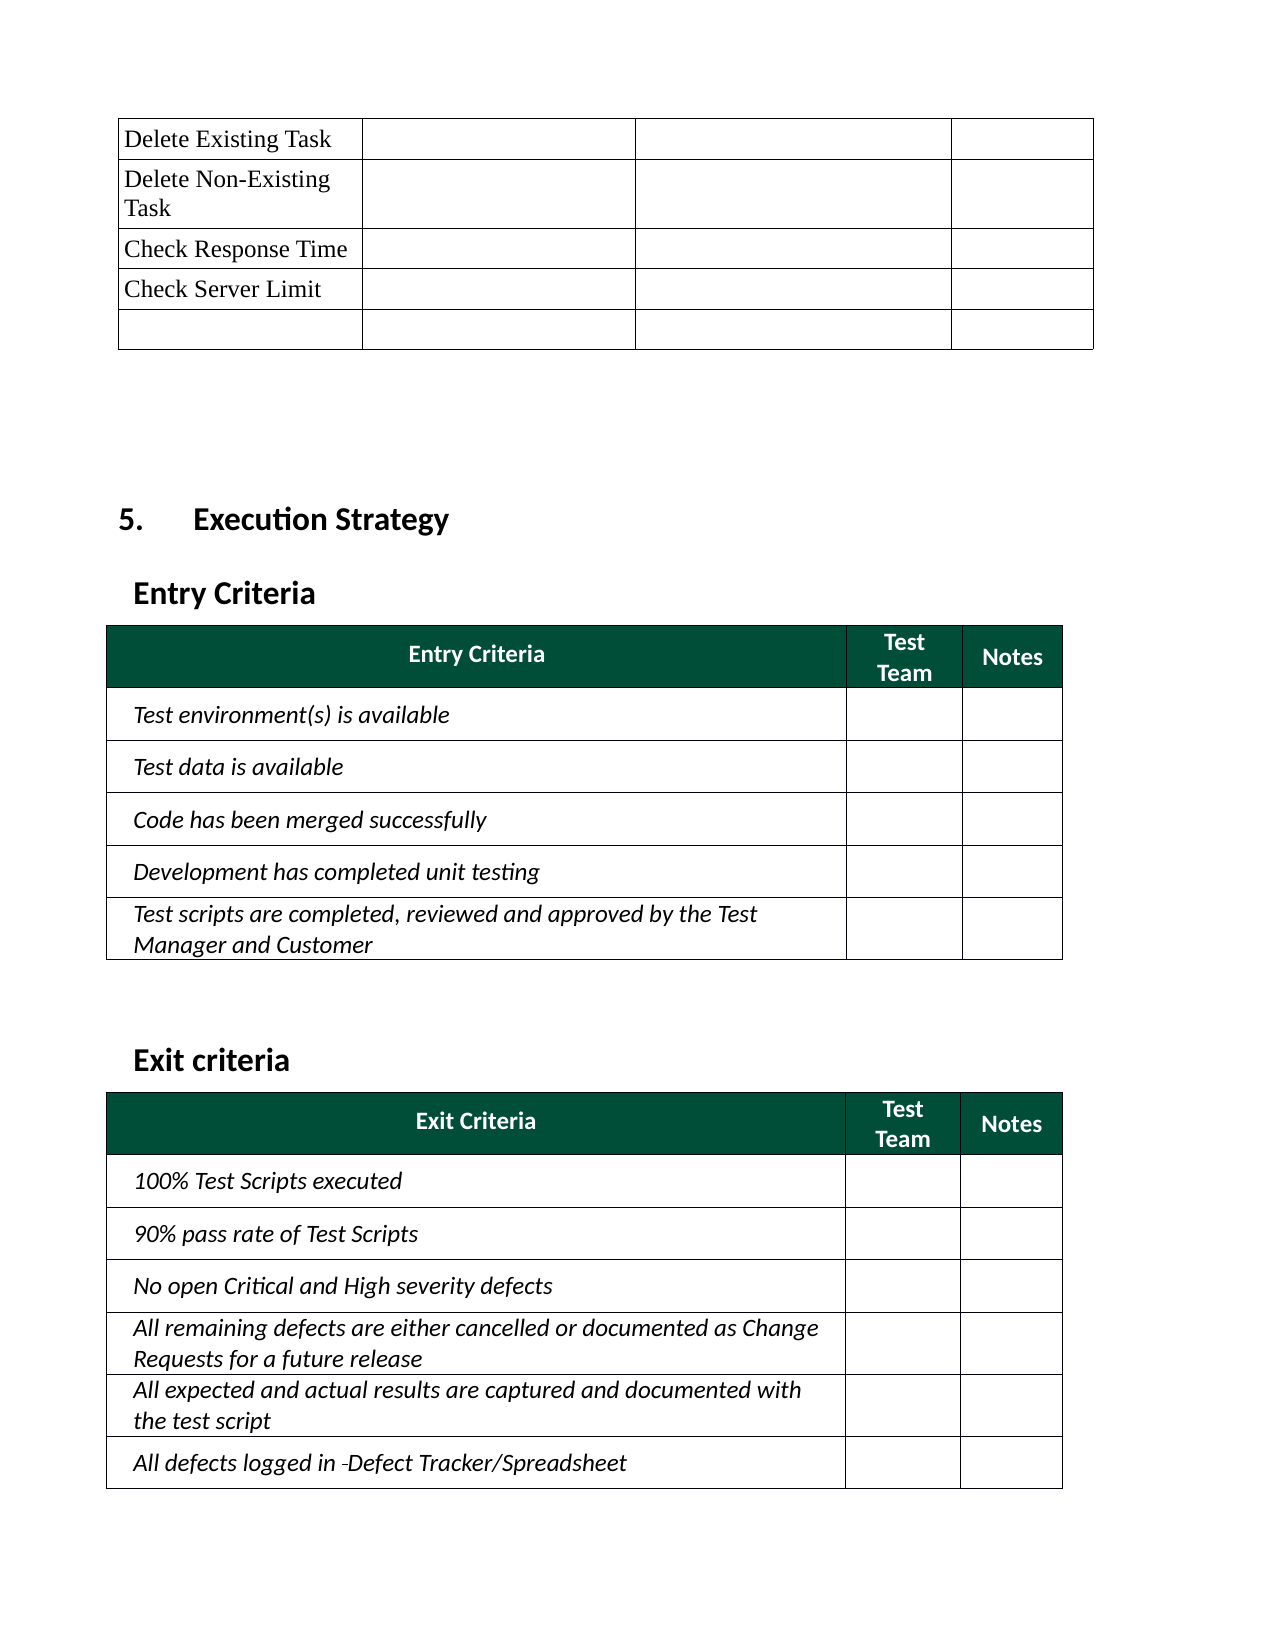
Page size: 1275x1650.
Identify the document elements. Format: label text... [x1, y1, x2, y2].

table_cell 100% Test Scripts executed [107, 1155, 845, 1207]
table_cell Test scripts are completed, reviewed and approved by the Test Manager and Customer [107, 898, 846, 959]
table_header Entry Criteria [107, 626, 846, 687]
table_cell [961, 1313, 1062, 1374]
table_cell [846, 1155, 960, 1207]
table_cell [119, 310, 362, 349]
table_cell [963, 741, 1062, 792]
table_header Notes [961, 1093, 1062, 1154]
table_cell All expected and actual results are captured and documented with the test script [107, 1375, 845, 1436]
table_cell [963, 898, 1062, 959]
table_cell Code has been merged successfully [107, 793, 846, 845]
table_header Test Team [846, 1093, 960, 1154]
table_cell [847, 688, 962, 740]
table_cell [961, 1260, 1062, 1312]
table_cell All defects logged in Defect Tracker/Spreadsheet [107, 1437, 845, 1488]
table_cell [636, 160, 951, 228]
table_cell [846, 1437, 960, 1488]
table_cell Development has completed unit testing [107, 846, 846, 897]
subtitle Execution Strategy [118, 498, 1157, 539]
table_cell Delete Existing Task [119, 119, 362, 158]
table_cell Test environment(s) is available [107, 688, 846, 740]
table_cell [846, 1260, 960, 1312]
table_cell [952, 269, 1093, 308]
table_cell [847, 741, 962, 792]
table_cell All remaining defects are either cancelled or documented as Change Requests for a future release [107, 1313, 845, 1374]
table_cell [846, 1313, 960, 1374]
table_cell [636, 269, 951, 308]
table_cell [963, 688, 1062, 740]
table_cell [963, 846, 1062, 897]
table_cell No open Critical and High severity defects [107, 1260, 845, 1312]
table_cell [952, 119, 1093, 158]
table_cell Check Response Time [119, 229, 362, 268]
table_cell [847, 846, 962, 897]
table_cell [963, 793, 1062, 845]
table_cell [363, 269, 635, 308]
table_header Test Team [847, 626, 962, 687]
table_cell [961, 1437, 1062, 1488]
table_cell [363, 119, 635, 158]
table_cell Check Server Limit [119, 269, 362, 308]
table_cell [363, 160, 635, 228]
table_cell Delete Non-Existing Task [119, 160, 362, 228]
table_cell [636, 310, 951, 349]
table_cell [846, 1208, 960, 1259]
table_cell [846, 1375, 960, 1436]
table_cell [952, 229, 1093, 268]
table_cell [363, 229, 635, 268]
table_cell [636, 229, 951, 268]
table_cell [847, 898, 962, 959]
table_cell [961, 1208, 1062, 1259]
table_cell Test data is available [107, 741, 846, 792]
table_cell [961, 1375, 1062, 1436]
table_header Notes [963, 626, 1062, 687]
table_cell 90% pass rate of Test Scripts [107, 1208, 845, 1259]
subtitle Entry Criteria [118, 572, 1157, 613]
table_cell [636, 119, 951, 158]
table_cell [847, 793, 962, 845]
table_cell [952, 310, 1093, 349]
table_cell [952, 160, 1093, 228]
table_header Exit Criteria [107, 1093, 845, 1154]
table_cell [961, 1155, 1062, 1207]
subtitle Exit criteria [118, 1039, 1157, 1079]
table_cell [363, 310, 635, 349]
